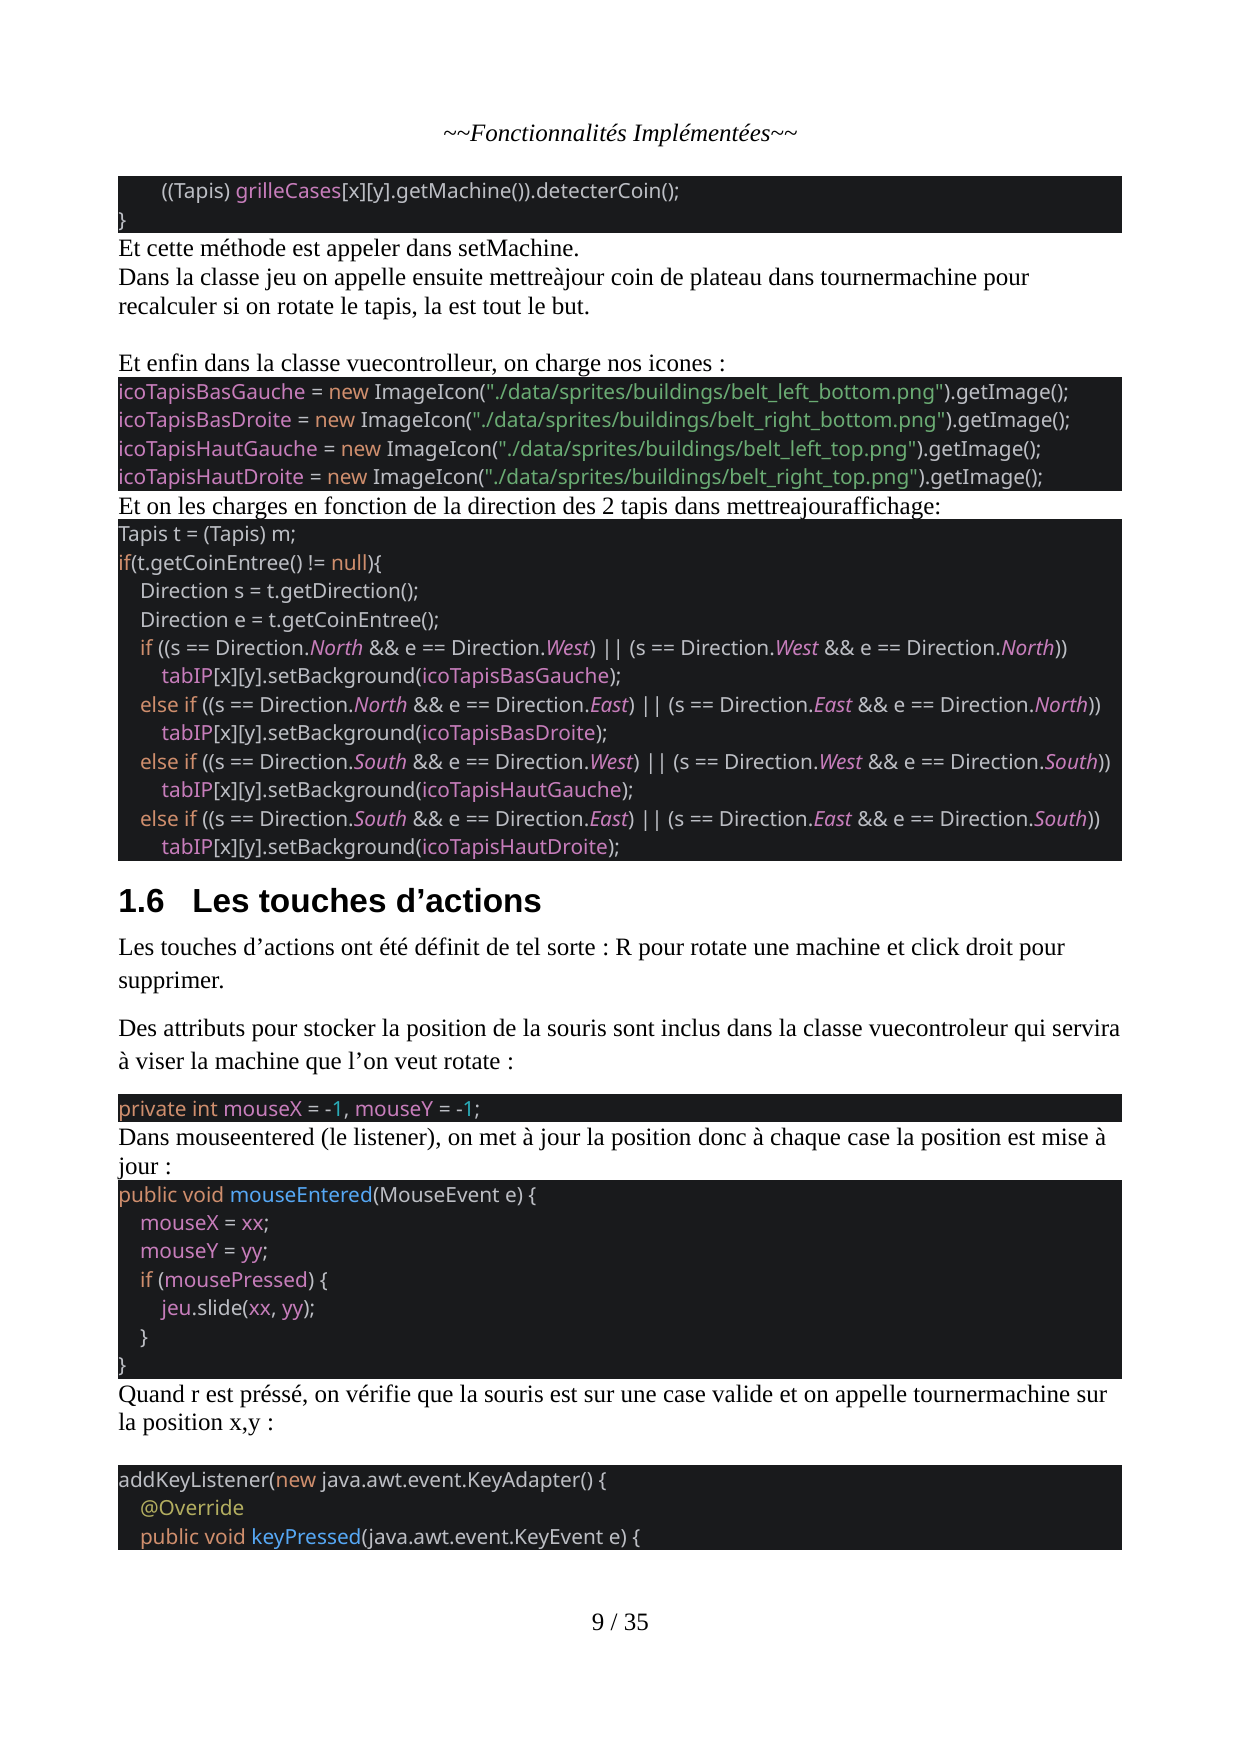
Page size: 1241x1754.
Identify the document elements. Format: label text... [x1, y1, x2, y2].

text icoTapisBasGauche = new ImageIcon("./data/sprites/buildings/belt_left_bottom.png").getImage(); icoTapisBasDroite = new ImageIcon("./data/sprites/buildings/belt_right_bottom.png").getImage(); icoTapisHautGauche = new ImageIcon("./data/sprites/buildings/belt_left_top.png").getImage(); icoTapisHautDroite = new ImageIcon("./data/sprites/buildings/belt_right_top.png").getImage(); [118, 377, 1122, 491]
text Des attributs pour stocker la position de la souris sont inclus dans la classe vuecontroleur qui servira à viser la machine que l’on veut rotate : [118, 1013, 1122, 1075]
text ((Tapis) grilleCases[x][y].getMachine()).detecterCoin(); } [118, 176, 1122, 233]
text private int mouseX = -1, mouseY = -1; [118, 1094, 1122, 1122]
text addKeyListener(new java.awt.event.KeyAdapter() { @Override public void keyPressed(java.awt.event.KeyEvent e) { [118, 1465, 1122, 1550]
subtitle Les touches d’actions [118, 882, 1122, 920]
text public void mouseEntered(MouseEvent e) { mouseX = xx; mouseY = yy; if (mousePressed) { jeu.slide(xx, yy); } } [118, 1180, 1122, 1379]
text Quand r est préssé, on vérifie que la souris est sur une case valide et on appelle tournermachine sur la position x,y : [118, 1379, 1122, 1436]
text Dans la classe jeu on appelle ensuite mettreàjour coin de plateau dans tournermachine pour recalculer si on rotate le tapis, la est tout le but. [118, 262, 1122, 319]
text Les touches d’actions ont été définit de tel sorte : R pour rotate une machine et click droit pour supprimer. [118, 932, 1122, 994]
text Et cette méthode est appeler dans setMachine. [118, 233, 1122, 262]
text Et on les charges en fonction de la direction des 2 tapis dans mettreajouraffichage: [118, 491, 1122, 519]
text Et enfin dans la classe vuecontrolleur, on charge nos icones : [118, 348, 1122, 377]
text Dans mouseentered (le listener), on met à jour la position donc à chaque case la position est mise à jour : [118, 1122, 1122, 1180]
text Tapis t = (Tapis) m; if(t.getCoinEntree() != null){ Direction s = t.getDirection(); Direction e = t.getCoinEntree(); if ((s == Direction.North && e == Direction.West) || (s == Direction.West && e == Direction.North)) tabIP[x][y].setBackground(icoTapisBasGauche); else if ((s == Direction.North && e == Direction.East) || (s == Direction.East && e == Direction.North)) tabIP[x][y].setBackground(icoTapisBasDroite); else if ((s == Direction.South && e == Direction.West) || (s == Direction.West && e == Direction.South)) tabIP[x][y].setBackground(icoTapisHautGauche); else if ((s == Direction.South && e == Direction.East) || (s == Direction.East && e == Direction.South)) tabIP[x][y].setBackground(icoTapisHautDroite); [118, 519, 1122, 861]
